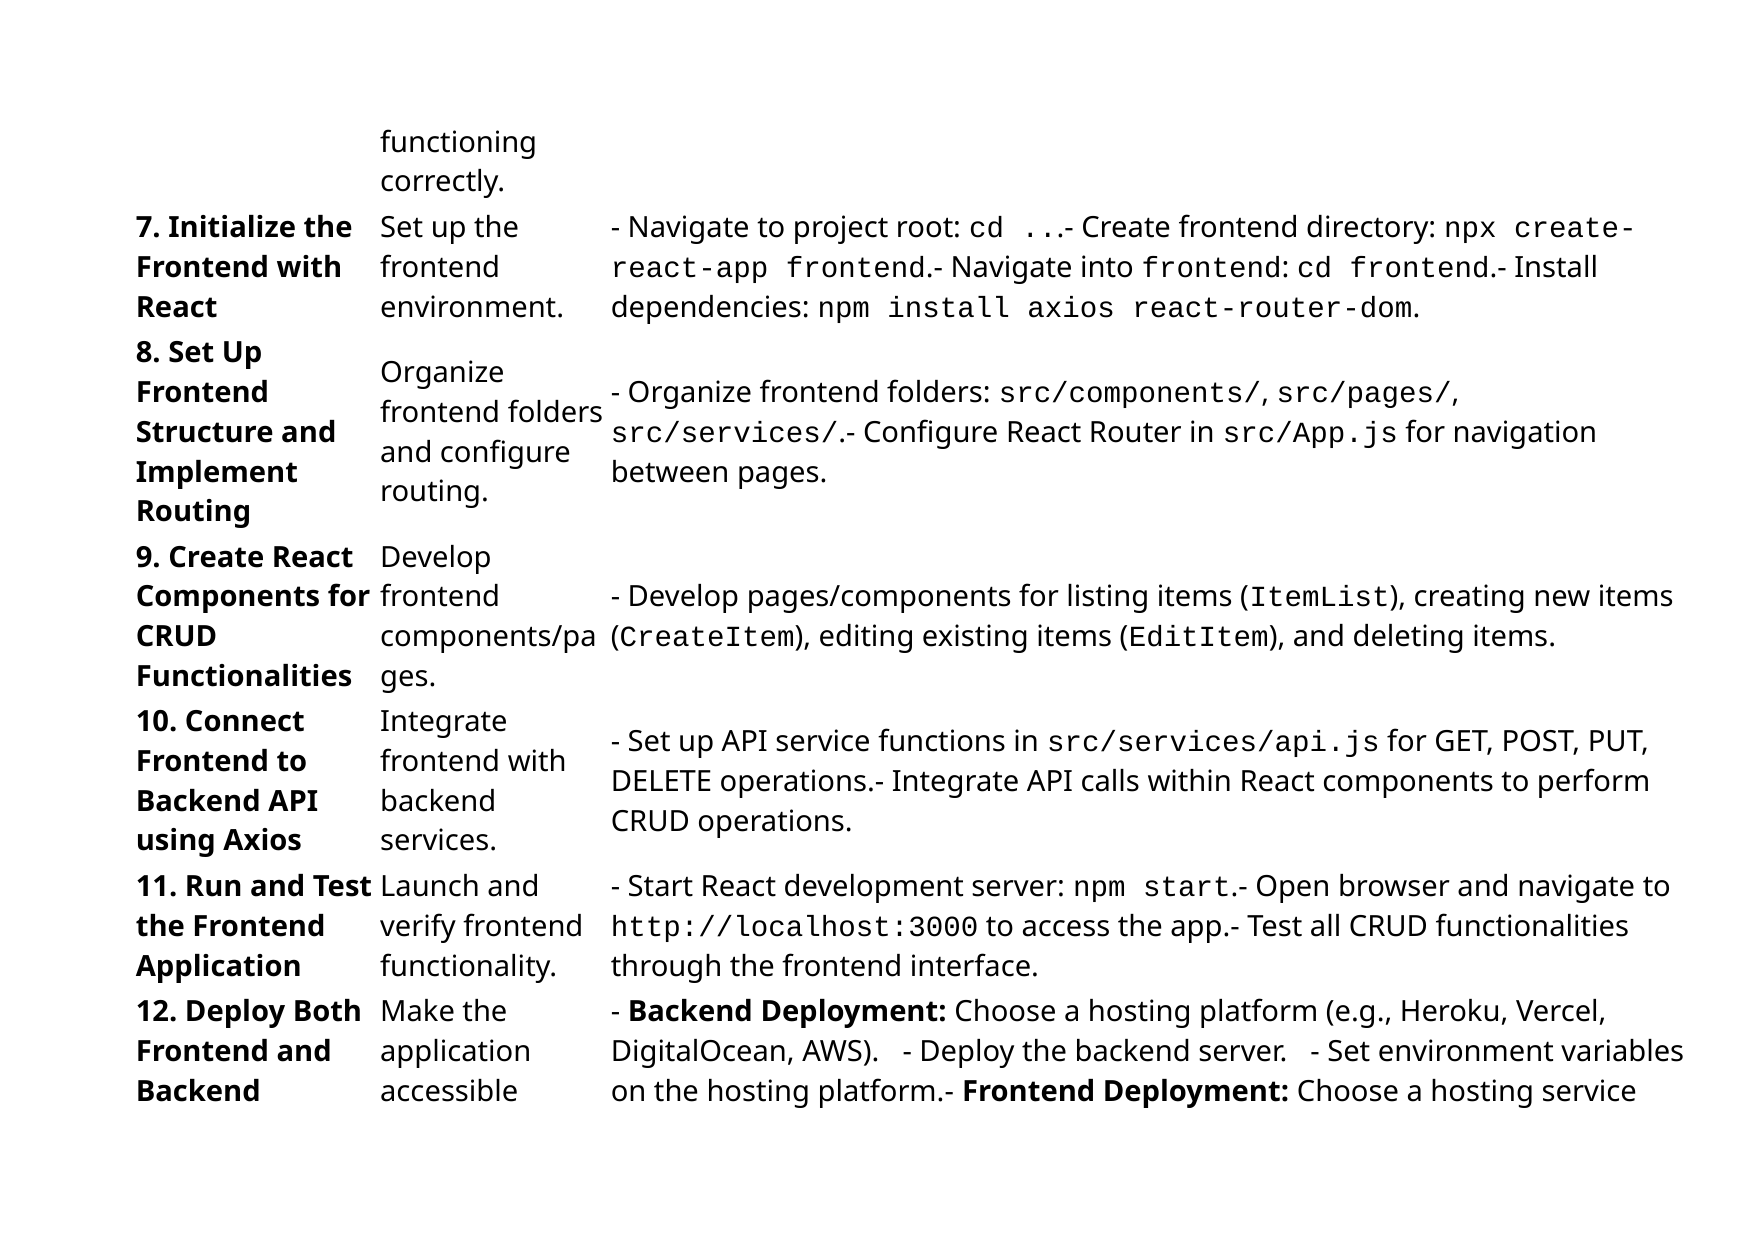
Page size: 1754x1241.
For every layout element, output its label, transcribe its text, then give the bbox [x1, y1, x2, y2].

table_cell 7. Initialize the Frontend with React [133, 203, 377, 329]
table_cell - Start React development server: npm start.- Open browser and navigate to http://localhost:3000 to access the app.- Test all CRUD functionalities through the frontend interface. [608, 862, 1712, 988]
table_cell [133, 118, 377, 203]
table_cell Develop frontend components/pages. [377, 533, 608, 698]
table_cell Organize frontend folders and configure routing. [377, 329, 608, 533]
table_cell Make the application accessible [377, 988, 608, 1112]
table_cell - Backend Deployment: Choose a hosting platform (e.g., Heroku, Vercel, DigitalOcean, AWS). - Deploy the backend server. - Set environment variables on the hosting platform.- Frontend Deployment: Choose a hosting service [608, 988, 1712, 1112]
table_cell - Set up API service functions in src/services/api.js for GET, POST, PUT, DELETE operations.- Integrate API calls within React components to perform CRUD operations. [608, 698, 1712, 862]
table_cell 9. Create React Components for CRUD Functionalities [133, 533, 377, 698]
table_cell [608, 118, 1712, 203]
table_cell 8. Set Up Frontend Structure and Implement Routing [133, 329, 377, 533]
table_cell Integrate frontend with backend services. [377, 698, 608, 862]
table_cell 10. Connect Frontend to Backend API using Axios [133, 698, 377, 862]
table_cell 11. Run and Test the Frontend Application [133, 862, 377, 988]
table_cell - Organize frontend folders: src/components/, src/pages/, src/services/.- Configure React Router in src/App.js for navigation between pages. [608, 329, 1712, 533]
table_cell - Navigate to project root: cd ...- Create frontend directory: npx create-react-app frontend.- Navigate into frontend: cd frontend.- Install dependencies: npm install axios react-router-dom. [608, 203, 1712, 329]
table_cell 12. Deploy Both Frontend and Backend [133, 988, 377, 1112]
table_cell - Develop pages/components for listing items (ItemList), creating new items (CreateItem), editing existing items (EditItem), and deleting items. [608, 533, 1712, 698]
table_cell Set up the frontend environment. [377, 203, 608, 329]
table_cell Launch and verify frontend functionality. [377, 862, 608, 988]
table_cell functioning correctly. [377, 118, 608, 203]
